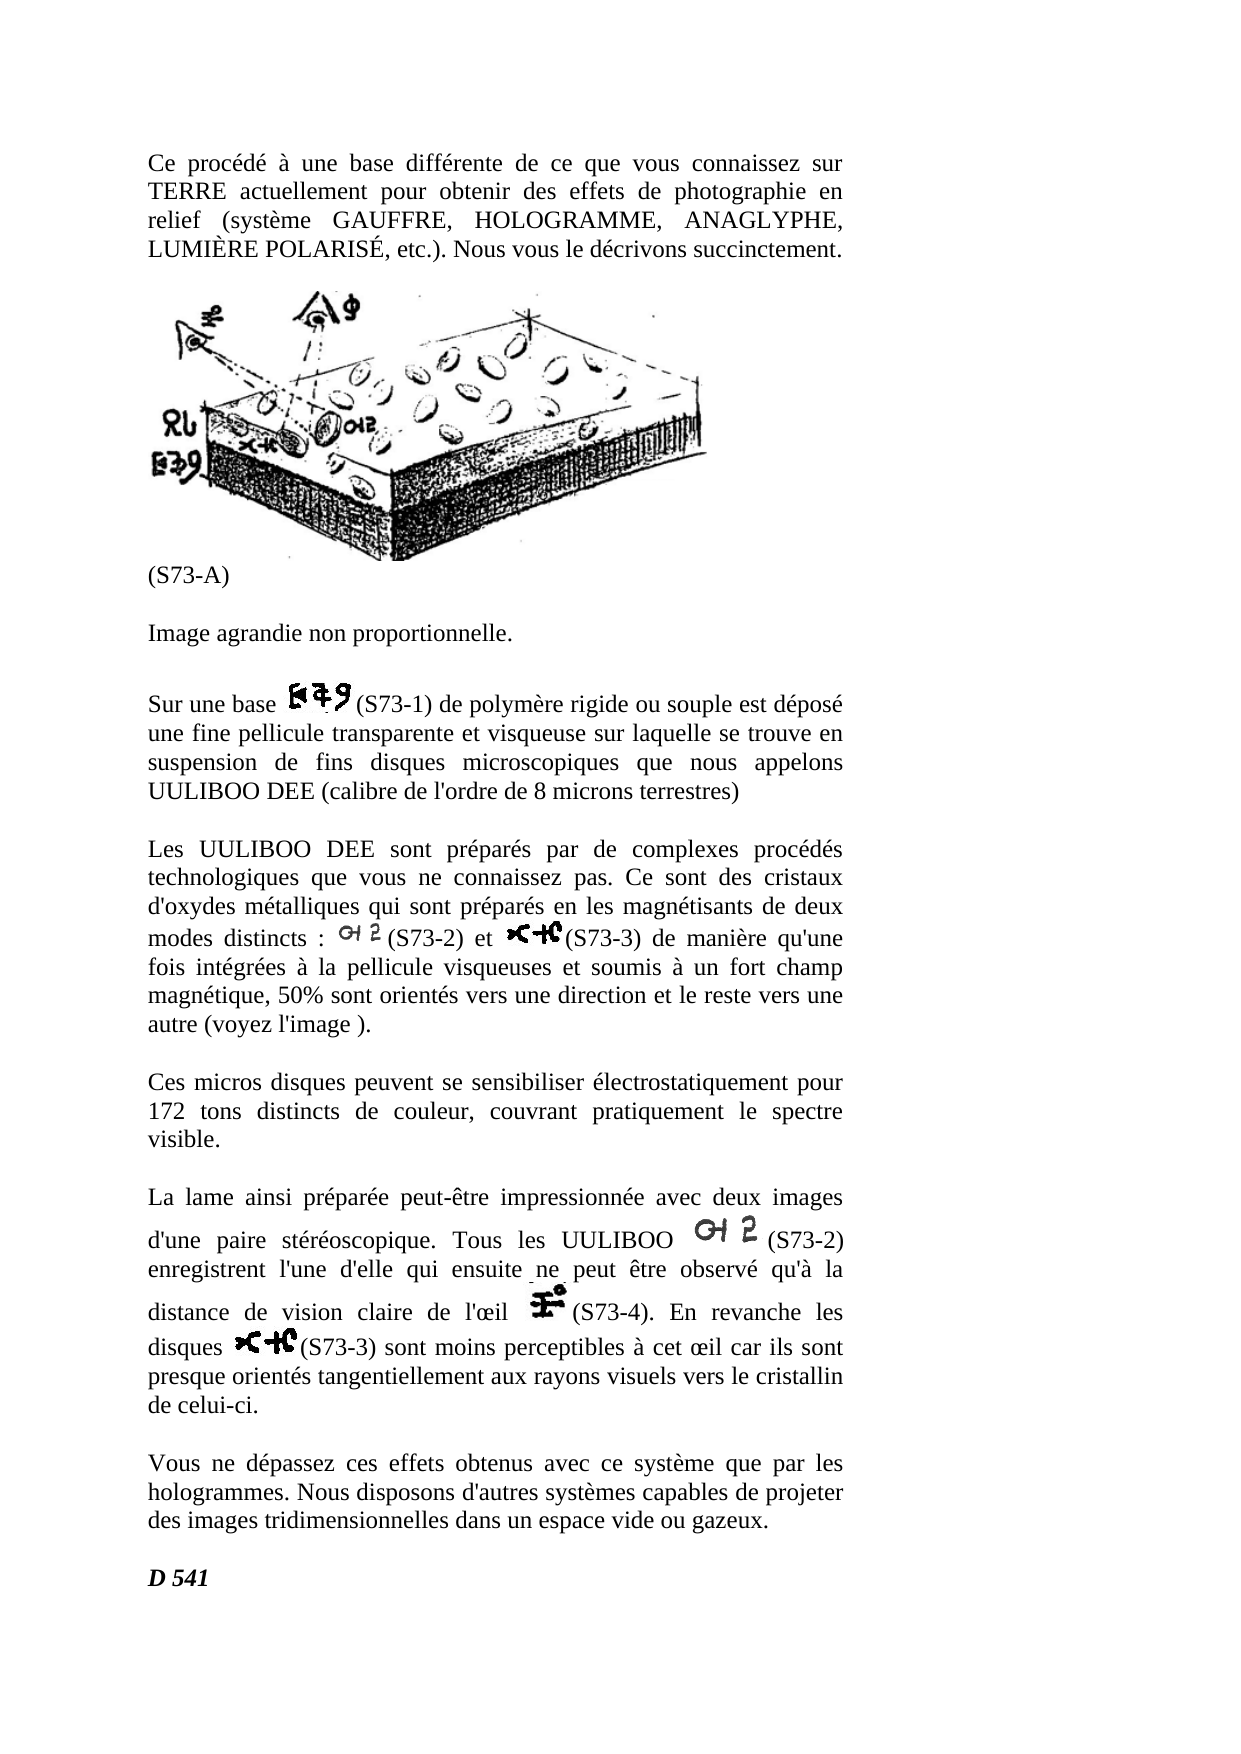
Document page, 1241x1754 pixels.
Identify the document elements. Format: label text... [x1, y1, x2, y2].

text Ce procédé à une base différente de ce que vous connaissez sur TERRE actuellement pour obtenir des effets de photographie en relief (système GAUFFRE, HOLOGRAMME, ANAGLYPHE, LUMIÈRE POLARISÉ, etc.). Nous vous le décrivons succinctement. [148, 148, 844, 263]
picture [147, 291, 729, 561]
picture [503, 920, 565, 946]
picture [336, 921, 388, 946]
text D 541 [148, 1563, 844, 1592]
picture [283, 676, 356, 713]
picture [523, 1282, 572, 1321]
text Image agrandie non proportionnelle. [148, 618, 844, 647]
text (S73-A) [148, 561, 844, 589]
text Sur une base (S73-1) de polymère rigide ou souple est déposé une fine pellicule transparente et visqueuse sur laquelle se trouve en suspension de fins disques microscopiques que nous appelons UULIBOO DEE (calibre de l'ordre de 8 microns terrestres) [148, 676, 844, 804]
picture [231, 1326, 300, 1356]
text Les UULIBOO DEE sont préparés par de complexes procédés technologiques que vous ne connaissez pas. Ce sont des cristaux d'oxydes métalliques qui sont préparés en les magnétisants de deux modes distincts : (S73-2) et (S73-3) de manière qu'une fois intégrées à la pellicule visqueuses et soumis à un fort champ magnétique, 50% sont orientés vers une direction et le reste vers une autre (voyez l'image ). [148, 834, 844, 1038]
text La lame ainsi préparée peut-être impressionnée avec deux images d'une paire stéréoscopique. Tous les UULIBOO (S73-2) enregistrent l'une d'elle qui ensuite ne peut être observé qu'à la distance de vision claire de l'œil (S73-4). En revanche les disques (S73-3) sont moins perceptibles à cet œil car ils sont presque orientés tangentiellement aux rayons visuels vers le cristallin de celui-ci. [148, 1182, 844, 1419]
text Vous ne dépassez ces effets obtenus avec ce système que par les hologrammes. Nous disposons d'autres systèmes capables de projeter des images tridimensionnelles dans un espace vide ou gazeux. [148, 1448, 844, 1534]
text Ces micros disques peuvent se sensibiliser électrostatiquement pour 172 tons distincts de couleur, couvrant pratiquement le spectre visible. [148, 1067, 844, 1153]
picture [689, 1211, 768, 1249]
